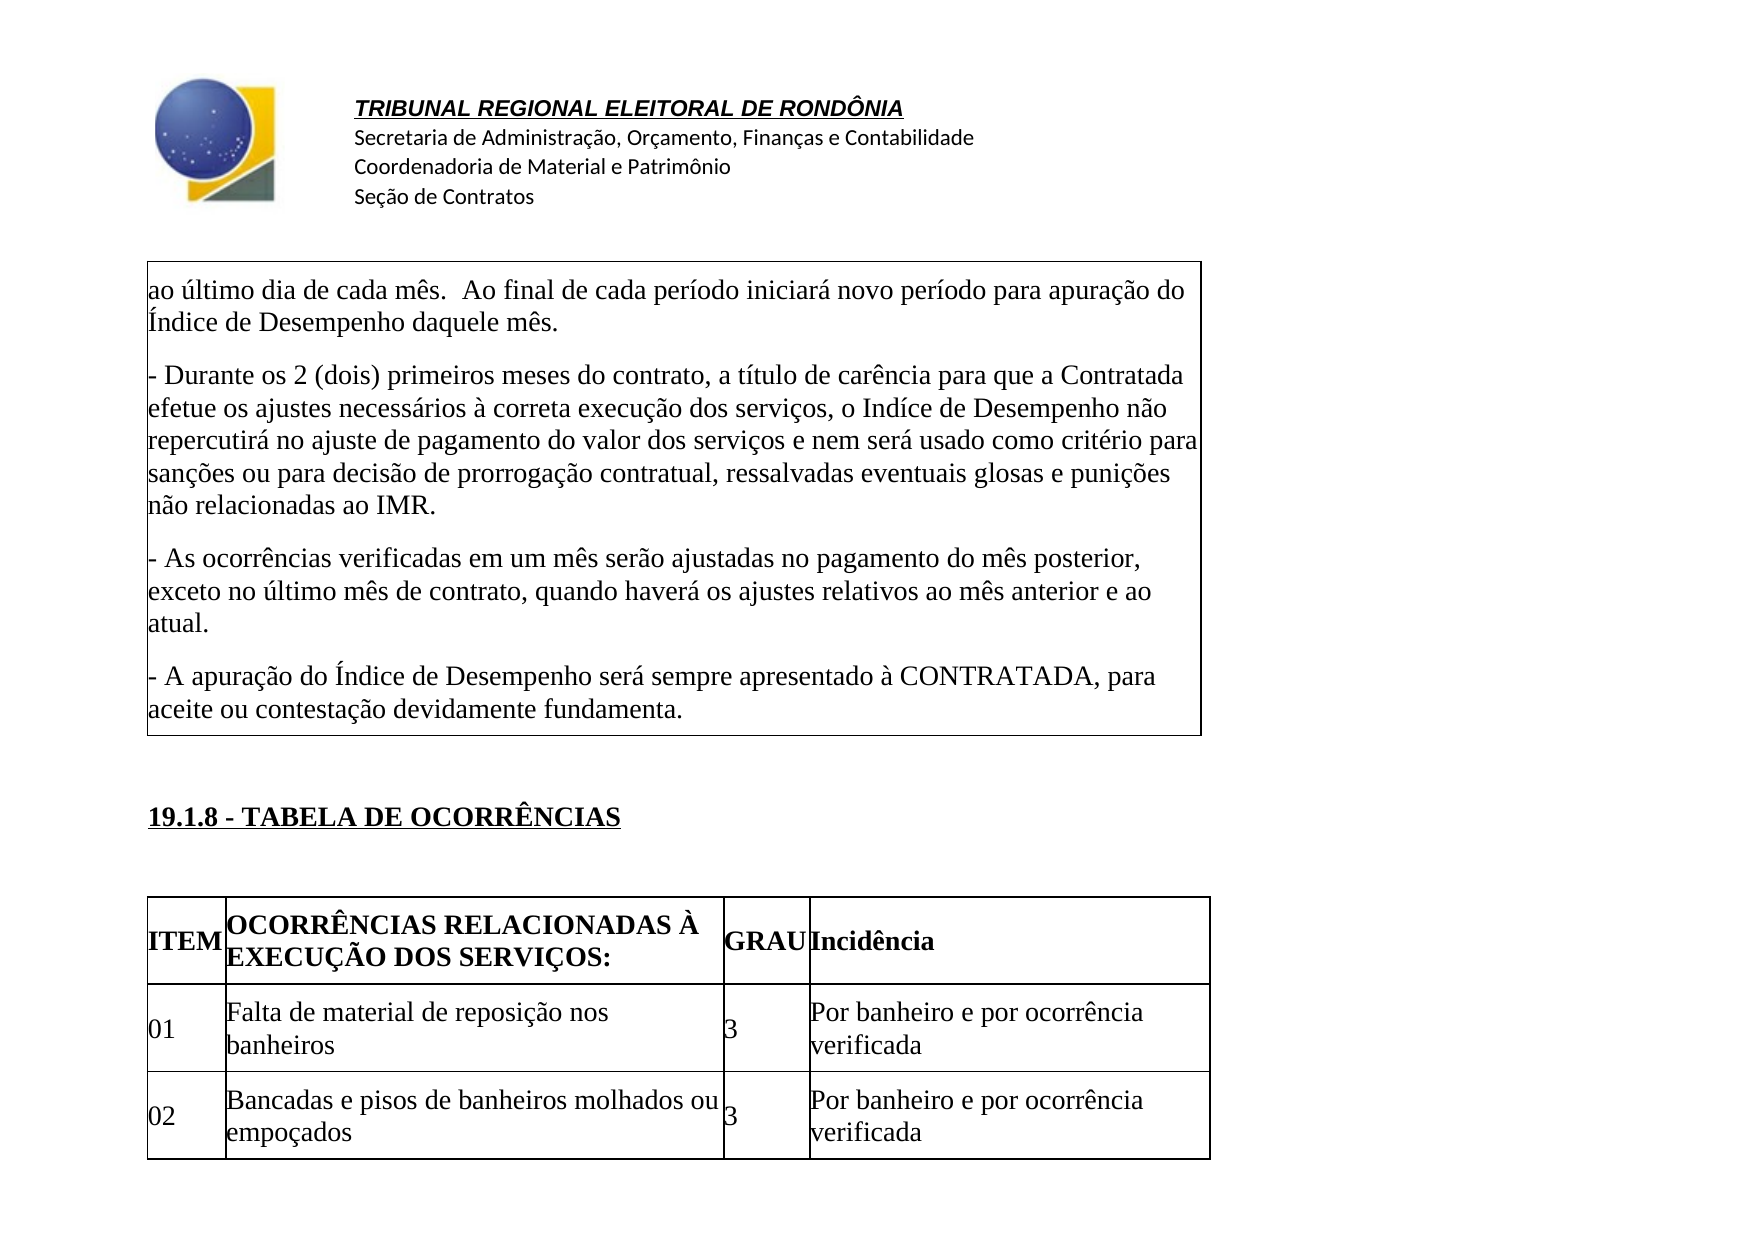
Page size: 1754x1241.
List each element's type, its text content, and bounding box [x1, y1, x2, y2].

table_cell Falta de material de reposição nos banheiros [227, 985, 723, 1071]
text 19.1.8 - TABELA DE OCORRÊNCIAS [148, 800, 1606, 832]
table_cell Por banheiro e por ocorrência verificada [811, 985, 1209, 1071]
table_cell 3 [725, 985, 809, 1071]
table_cell ao último dia de cada mês. Ao final de cada período iniciará novo período para apuração do Índice de Desempenho daquele mês. - Durante os 2 (dois) primeiros meses do contrato, a título de carência para que a Contratada efetue os ajustes necessários à correta execução dos serviços, o Indíce de Desempenho não repercutirá no ajuste de pagamento do valor dos serviços e nem será usado como critério para sanções ou para decisão de prorrogação contratual, ressalvadas eventuais glosas e punições não relacionadas ao IMR. - As ocorrências verificadas em um mês serão ajustadas no pagamento do mês posterior, exceto no último mês de contrato, quando haverá os ajustes relativos ao mês anterior e ao atual. - A apuração do Índice de Desempenho será sempre apresentado à CONTRATADA, para aceite ou contestação devidamente fundamenta. [148, 262, 1200, 734]
table_cell 3 [725, 1072, 809, 1158]
table_cell 02 [148, 1072, 225, 1158]
table_header ITEM [148, 898, 225, 983]
table_header OCORRÊNCIAS RELACIONADAS À EXECUÇÃO DOS SERVIÇOS: [227, 898, 723, 983]
table_header GRAU [725, 898, 809, 983]
table_cell 01 [148, 985, 225, 1071]
table_cell Por banheiro e por ocorrência verificada [811, 1072, 1209, 1158]
table_header Incidência [811, 898, 1209, 983]
table_cell Bancadas e pisos de banheiros molhados ou empoçados [227, 1072, 723, 1158]
